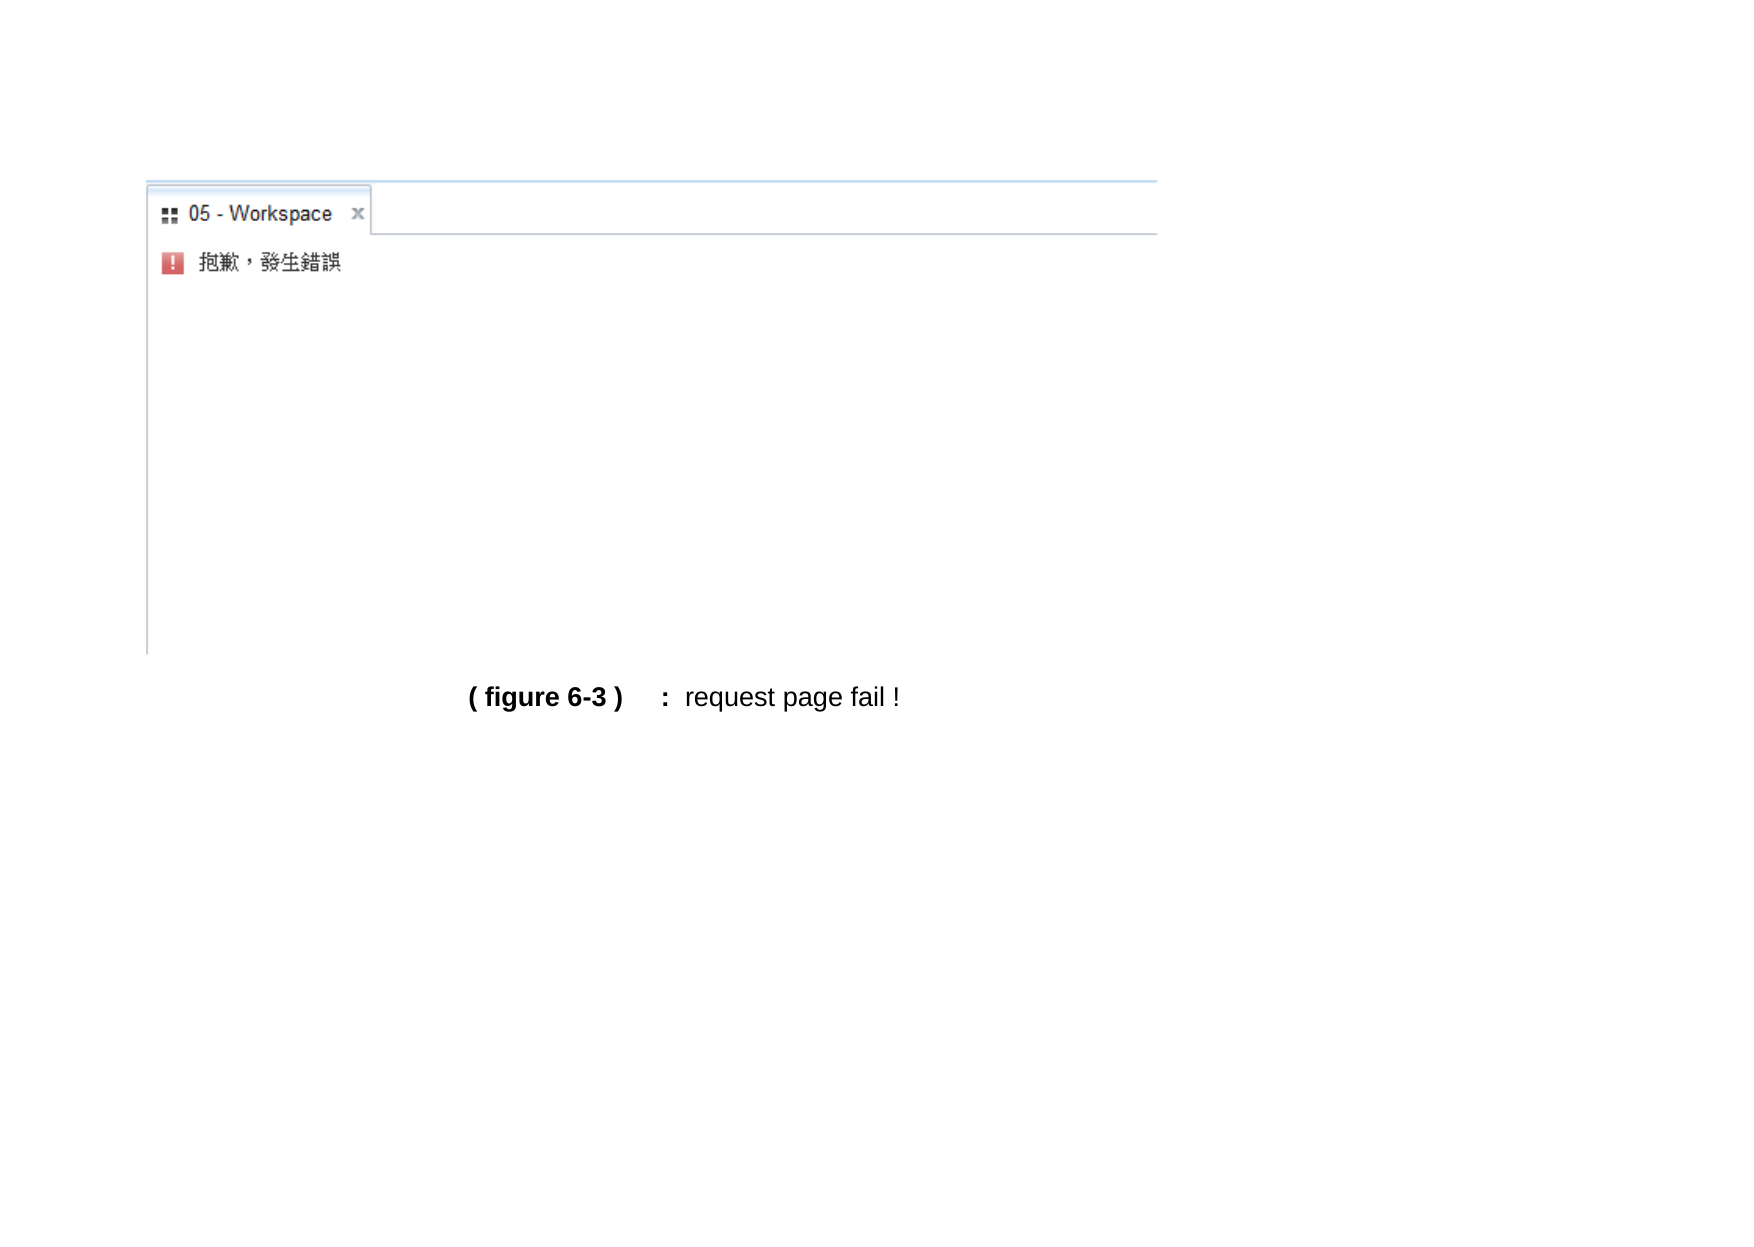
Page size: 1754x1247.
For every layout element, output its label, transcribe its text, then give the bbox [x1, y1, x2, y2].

text ( figure 6-3 ) : request page fail ! [118, 681, 1636, 712]
